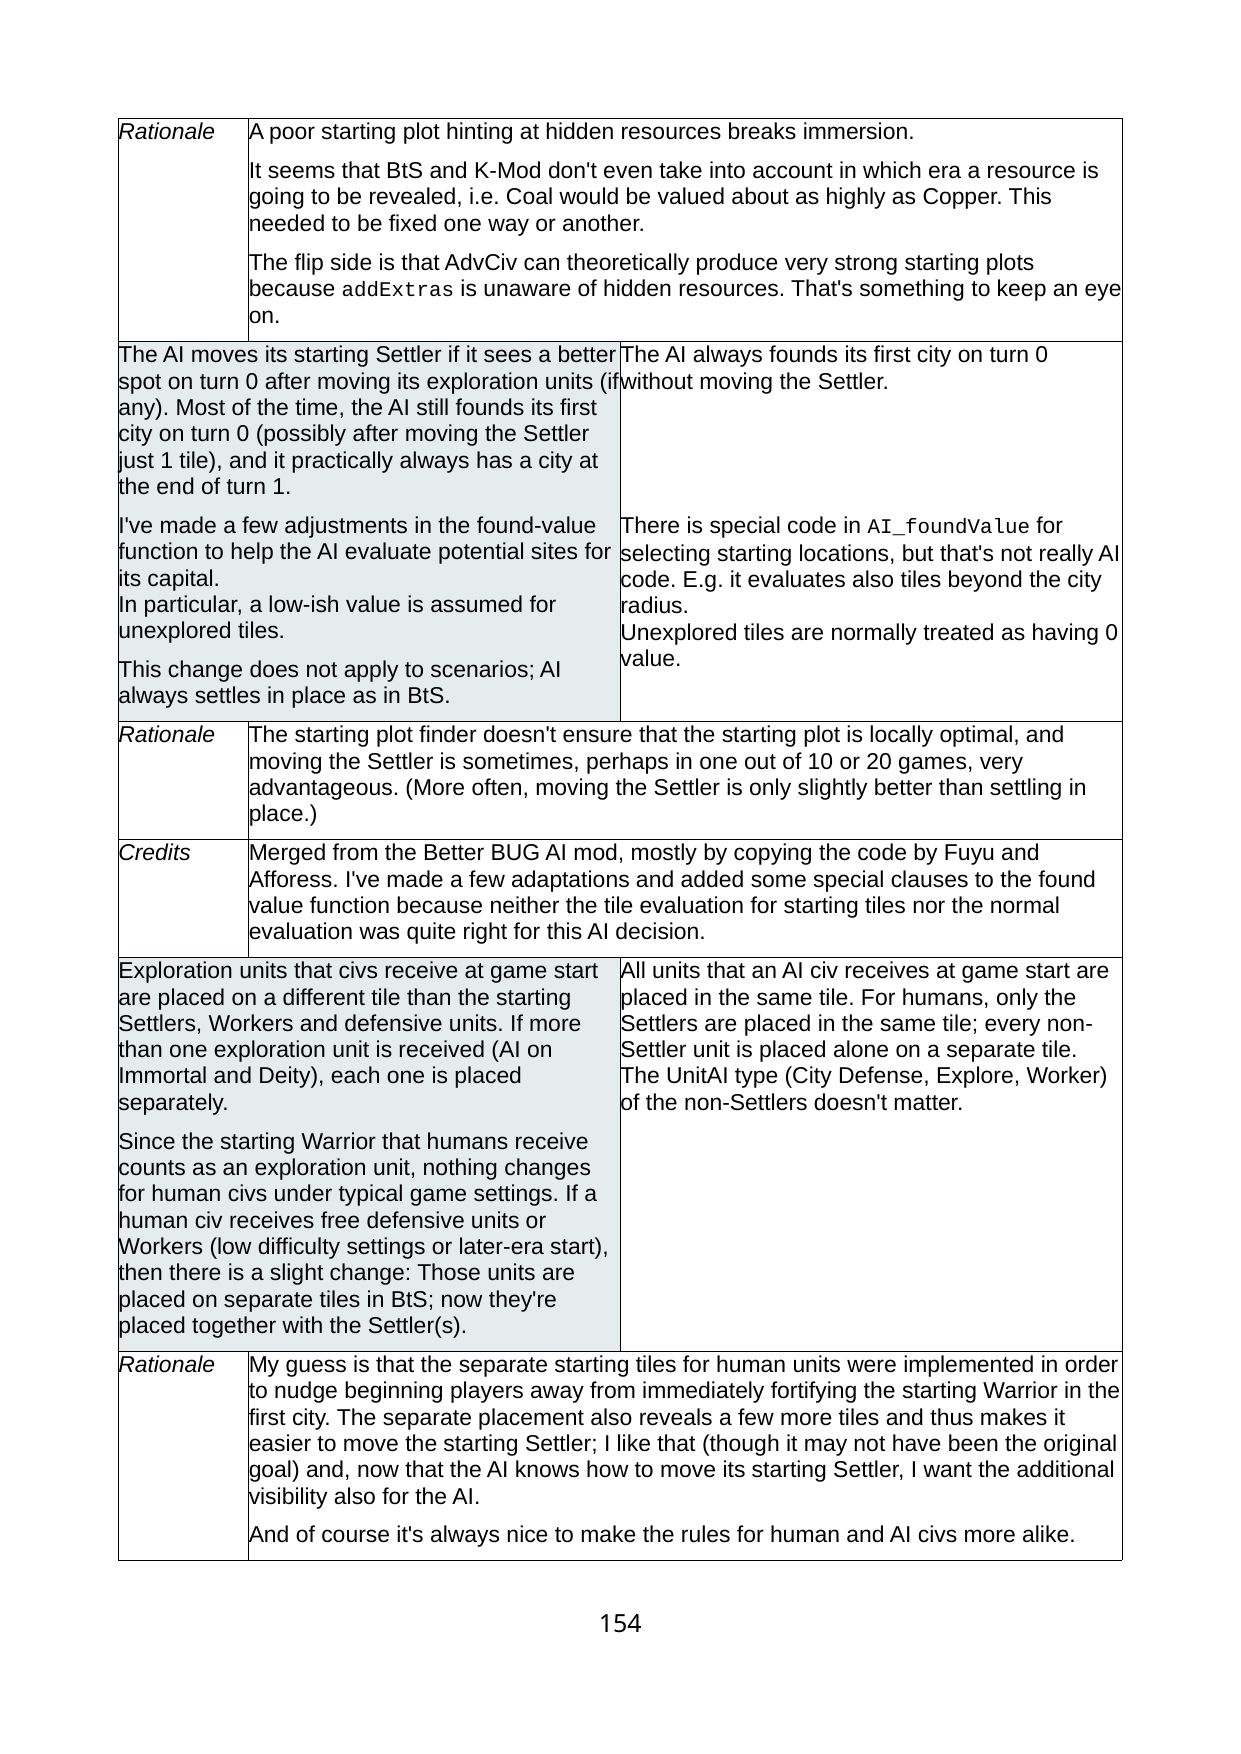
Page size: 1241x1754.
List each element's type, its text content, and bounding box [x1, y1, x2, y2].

table_cell Exploration units that civs receive at game start are placed on a different tile than the starting Settlers, Workers and defensive units. If more than one exploration unit is received (AI on Immortal and Deity), each one is placed separately. Since the starting Warrior that humans receive counts as an exploration unit, nothing changes for human civs under typical game settings. If a human civ receives free defensive units or Workers (low difficulty settings or later-era start), then there is a slight change: Those units are placed on separate tiles in BtS; now they're placed together with the Settler(s). [119, 958, 620, 1351]
table_cell Rationale [119, 1352, 248, 1560]
table_cell A poor starting plot hinting at hidden resources breaks immersion. It seems that BtS and K-Mod don't even take into account in which era a resource is going to be revealed, i.e. Coal would be valued about as highly as Copper. This needed to be fixed one way or another. The flip side is that AdvCiv can theoretically produce very strong starting plots because addExtras is unaware of hidden resources. That's something to keep an eye on. [249, 119, 1122, 341]
table_cell The AI moves its starting Settler if it sees a better spot on turn 0 after moving its exploration units (if any). Most of the time, the AI still founds its first city on turn 0 (possibly after moving the Settler just 1 tile), and it practically always has a city at the end of turn 1. I've made a few adjustments in the found-value function to help the AI evaluate potential sites for its capital. In particular, a low-ish value is assumed for unexplored tiles. This change does not apply to scenarios; AI always settles in place as in BtS. [119, 342, 620, 721]
table_cell Credits [119, 840, 248, 957]
table_cell Rationale [119, 119, 248, 341]
table_cell All units that an AI civ receives at game start are placed in the same tile. For humans, only the Settlers are placed in the same tile; every non-Settler unit is placed alone on a separate tile. The UnitAI type (City Defense, Explore, Worker) of the non-Settlers doesn't matter. [621, 958, 1122, 1351]
table_cell My guess is that the separate starting tiles for human units were implemented in order to nudge beginning players away from immediately fortifying the starting Warrior in the first city. The separate placement also reveals a few more tiles and thus makes it easier to move the starting Settler; I like that (though it may not have been the original goal) and, now that the AI knows how to move its starting Settler, I want the additional visibility also for the AI. And of course it's always nice to make the rules for human and AI civs more alike. [249, 1352, 1122, 1560]
table_cell Rationale [119, 722, 248, 839]
table_cell Merged from the Better BUG AI mod, mostly by copying the code by Fuyu and Afforess. I've made a few adaptations and added some special clauses to the found value function because neither the tile evaluation for starting tiles nor the normal evaluation was quite right for this AI decision. [249, 840, 1122, 957]
table_cell The starting plot finder doesn't ensure that the starting plot is locally optimal, and moving the Settler is sometimes, perhaps in one out of 10 or 20 games, very advantageous. (More often, moving the Settler is only slightly better than settling in place.) [249, 722, 1122, 839]
table_cell The AI always founds its first city on turn 0 without moving the Settler. There is special code in AI_foundValue for selecting starting locations, but that's not really AI code. E.g. it evaluates also tiles beyond the city radius. Unexplored tiles are normally treated as having 0 value. [621, 342, 1122, 721]
